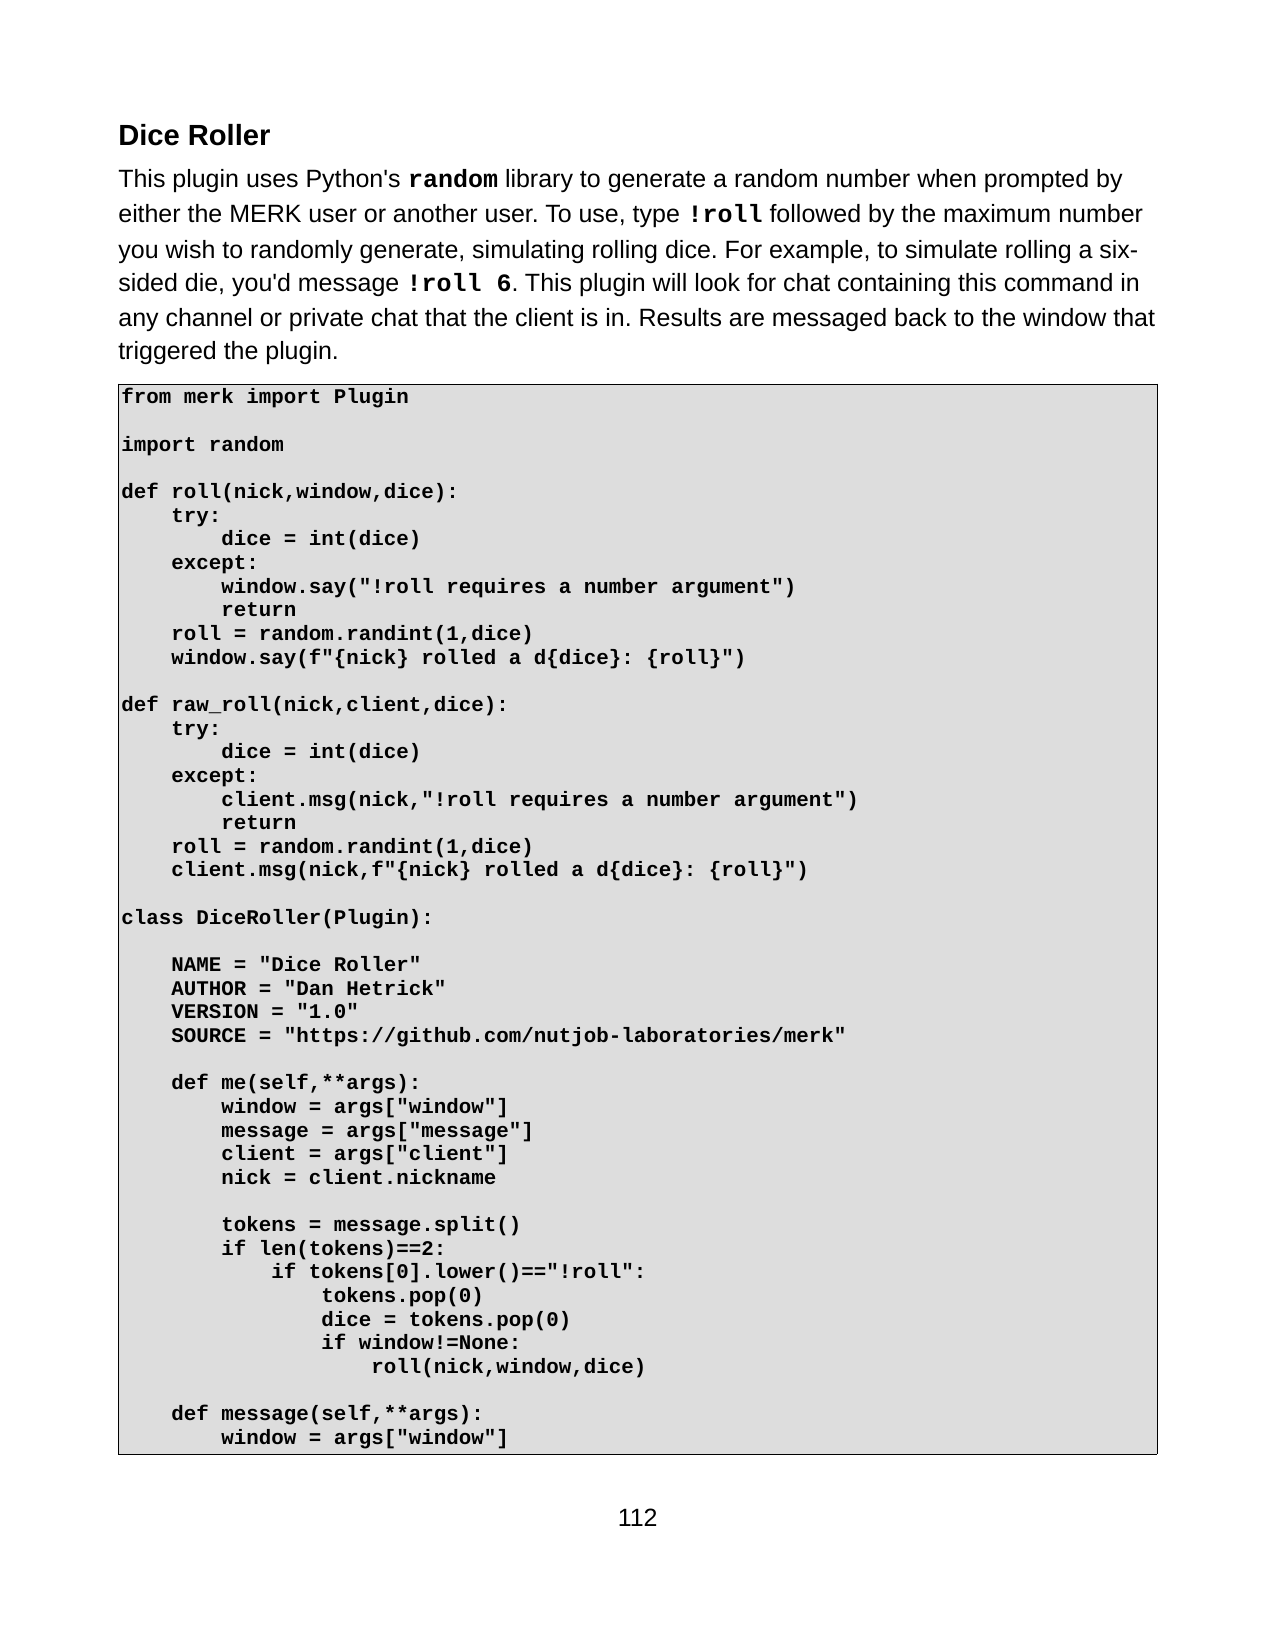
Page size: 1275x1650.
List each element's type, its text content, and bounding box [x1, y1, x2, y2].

text This plugin uses Python's random library to generate a random number when prompted by either the MERK user or another user. To use, type !roll followed by the maximum number you wish to randomly generate, simulating rolling dice. For example, to simulate rolling a six-sided die, you'd message !roll 6. This plugin will look for chat containing this command in any channel or private chat that the client is in. Results are messaged back to the window that triggered the plugin. [118, 164, 1157, 364]
subtitle Dice Roller [118, 118, 1157, 152]
table_header from merk import Plugin import random def roll(nick,window,dice): try: dice = int(dice) except: window.say("!roll requires a number argument") return roll = random.randint(1,dice) window.say(f"{nick} rolled a d{dice}: {roll}") def raw_roll(nick,client,dice): try: dice = int(dice) except: client.msg(nick,"!roll requires a number argument") return roll = random.randint(1,dice) client.msg(nick,f"{nick} rolled a d{dice}: {roll}") class DiceRoller(Plugin): NAME = "Dice Roller" AUTHOR = "Dan Hetrick" VERSION = "1.0" SOURCE = "https://github.com/nutjob-laboratories/merk" def me(self,**args): window = args["window"] message = args["message"] client = args["client"] nick = client.nickname tokens = message.split() if len(tokens)==2: if tokens[0].lower()=="!roll": tokens.pop(0) dice = tokens.pop(0) if window!=None: roll(nick,window,dice) def message(self,**args): window = args["window"] [119, 385, 1157, 1454]
